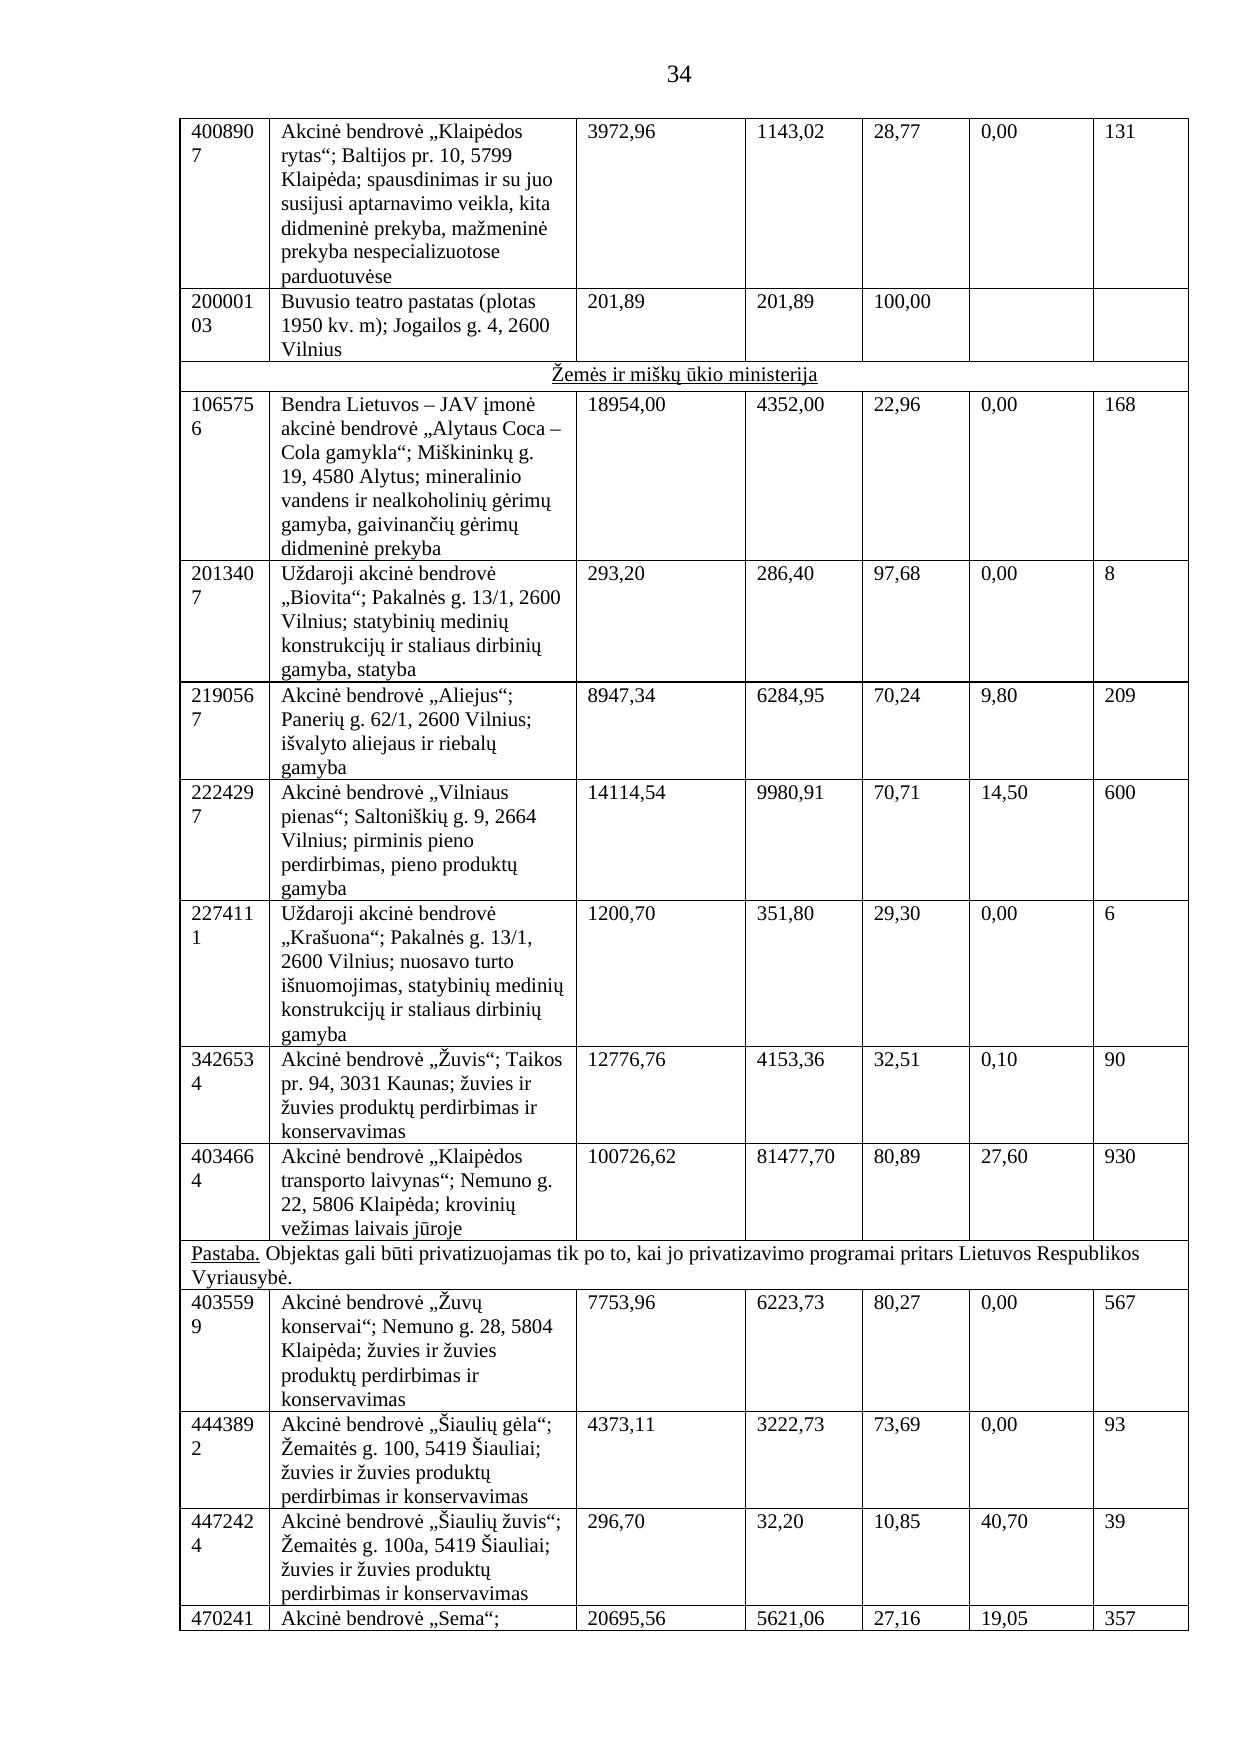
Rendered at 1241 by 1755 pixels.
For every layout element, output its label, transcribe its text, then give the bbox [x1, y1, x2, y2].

table_cell 600 [1094, 780, 1188, 900]
table_cell 209 [1094, 683, 1188, 779]
table_cell 286,40 [746, 561, 862, 681]
table_cell 18954,00 [577, 392, 745, 560]
table_cell 4443892 [181, 1412, 269, 1508]
table_cell 4153,36 [746, 1047, 862, 1143]
table_cell 567 [1094, 1290, 1188, 1411]
table_cell 39 [1094, 1509, 1188, 1605]
table_cell Akcinė bendrovė „Šiaulių žuvis“; Žemaitės g. 100a, 5419 Šiauliai; žuvies ir žuvies produktų perdirbimas ir konservavimas [270, 1509, 576, 1605]
table_cell 201,89 [746, 289, 862, 361]
table_cell 357 [1094, 1606, 1188, 1630]
table_cell 1200,70 [577, 901, 745, 1046]
table_cell [1189, 1508, 1198, 1605]
table_cell Akcinė bendrovė „Vilniaus pienas“; Saltoniškių g. 9, 2664 Vilnius; pirminis pieno perdirbimas, pieno produktų gamyba [270, 780, 576, 900]
table_cell 27,60 [970, 1144, 1093, 1240]
table_cell 40,70 [970, 1509, 1093, 1605]
table_cell 32,51 [863, 1047, 969, 1143]
table_cell 0,00 [970, 561, 1093, 681]
table_cell 14114,54 [577, 780, 745, 900]
table_cell 10,85 [863, 1509, 969, 1605]
table_cell 4472424 [181, 1509, 269, 1605]
table_cell 0,00 [970, 119, 1093, 288]
table_cell 3972,96 [577, 119, 745, 288]
table_cell 20000103 [181, 289, 269, 361]
table_cell 6284,95 [746, 683, 862, 779]
table_cell Akcinė bendrovė „Žuvų konservai“; Nemuno g. 28, 5804 Klaipėda; žuvies ir žuvies produktų perdirbimas ir konservavimas [270, 1290, 576, 1411]
table_cell Akcinė bendrovė „Žuvis“; Taikos pr. 94, 3031 Kaunas; žuvies ir žuvies produktų perdirbimas ir konservavimas [270, 1047, 576, 1143]
table_cell 9980,91 [746, 780, 862, 900]
table_cell 8947,34 [577, 683, 745, 779]
table_cell 73,69 [863, 1412, 969, 1508]
table_cell Žemės ir miškų ūkio ministerija [181, 362, 1188, 391]
table_cell 100726,62 [577, 1144, 745, 1240]
table_cell 14,50 [970, 780, 1093, 900]
table_cell 201,89 [577, 289, 745, 361]
table_cell [1189, 1411, 1198, 1508]
table_cell 0,00 [970, 392, 1093, 560]
table_cell 470241 [181, 1606, 269, 1630]
table_cell Uždaroji akcinė bendrovė „Biovita“; Pakalnės g. 13/1, 2600 Vilnius; statybinių medinių konstrukcijų ir staliaus dirbinių gamyba, statyba [270, 561, 576, 681]
table_cell 12776,76 [577, 1047, 745, 1143]
table_cell 0,00 [970, 901, 1093, 1046]
table_cell [1189, 900, 1198, 1046]
table_cell Uždaroji akcinė bendrovė „Krašuona“; Pakalnės g. 13/1, 2600 Vilnius; nuosavo turto išnuomojimas, statybinių medinių konstrukcijų ir staliaus dirbinių gamyba [270, 901, 576, 1046]
table_cell 0,00 [970, 1290, 1093, 1411]
table_cell 7753,96 [577, 1290, 745, 1411]
table_cell 9,80 [970, 683, 1093, 779]
table_cell 81477,70 [746, 1144, 862, 1240]
table_cell 2274111 [181, 901, 269, 1046]
table_cell 29,30 [863, 901, 969, 1046]
table_cell Akcinė bendrovė „Klaipėdos transporto laivynas“; Nemuno g. 22, 5806 Klaipėda; krovinių vežimas laivais jūroje [270, 1144, 576, 1240]
table_cell 4008907 [181, 119, 269, 288]
table_cell 4373,11 [577, 1412, 745, 1508]
table_cell [1189, 288, 1198, 361]
table_cell 28,77 [863, 119, 969, 288]
table_cell [1189, 681, 1198, 779]
table_cell 93 [1094, 1412, 1188, 1508]
table_cell 296,70 [577, 1509, 745, 1605]
table_cell 930 [1094, 1144, 1188, 1240]
table_cell Akcinė bendrovė „Šiaulių gėla“; Žemaitės g. 100, 5419 Šiauliai; žuvies ir žuvies produktų perdirbimas ir konservavimas [270, 1412, 576, 1508]
table_cell 0,10 [970, 1047, 1093, 1143]
table_cell 0,00 [970, 1412, 1093, 1508]
table_cell 2190567 [181, 683, 269, 779]
table_cell 168 [1094, 392, 1188, 560]
table_cell [970, 289, 1093, 361]
table_cell Akcinė bendrovė „Aliejus“; Panerių g. 62/1, 2600 Vilnius; išvalyto aliejaus ir riebalų gamyba [270, 683, 576, 779]
table_cell [1189, 1289, 1198, 1411]
table_cell 100,00 [863, 289, 969, 361]
table_cell 4352,00 [746, 392, 862, 560]
table_cell 5621,06 [746, 1606, 862, 1630]
table_cell 3222,73 [746, 1412, 862, 1508]
table_cell 80,89 [863, 1144, 969, 1240]
table_cell 293,20 [577, 561, 745, 681]
table_cell 3426534 [181, 1047, 269, 1143]
table_cell [1189, 1046, 1198, 1143]
table_cell 20695,56 [577, 1606, 745, 1630]
table_cell 80,27 [863, 1290, 969, 1411]
table_cell [1094, 289, 1188, 361]
table_cell Buvusio teatro pastatas (plotas 1950 kv. m); Jogailos g. 4, 2600 Vilnius [270, 289, 576, 361]
table_cell 2013407 [181, 561, 269, 681]
table_cell Pastaba. Objektas gali būti privatizuojamas tik po to, kai jo privatizavimo programai pritars Lietuvos Respublikos Vyriausybė. [181, 1241, 1188, 1289]
table_cell 131 [1094, 119, 1188, 288]
table_cell 6223,73 [746, 1290, 862, 1411]
table_cell [1189, 118, 1198, 288]
table_cell 6 [1094, 901, 1188, 1046]
table_cell 90 [1094, 1047, 1188, 1143]
table_cell 1143,02 [746, 119, 862, 288]
table_cell 70,71 [863, 780, 969, 900]
table_cell 4034664 [181, 1144, 269, 1240]
table_cell 32,20 [746, 1509, 862, 1605]
table_cell Akcinė bendrovė „Klaipėdos rytas“; Baltijos pr. 10, 5799 Klaipėda; spausdinimas ir su juo susijusi aptarnavimo veikla, kita didmeninė prekyba, mažmeninė prekyba nespecializuotose parduotuvėse [270, 119, 576, 288]
table_cell [1189, 560, 1198, 681]
table_cell 27,16 [863, 1606, 969, 1630]
table_cell [1189, 779, 1198, 900]
table_cell 4035599 [181, 1290, 269, 1411]
table_cell Bendra Lietuvos – JAV įmonė akcinė bendrovė „Alytaus Coca – Cola gamykla“; Miškininkų g. 19, 4580 Alytus; mineralinio vandens ir nealkoholinių gėrimų gamyba, gaivinančių gėrimų didmeninė prekyba [270, 392, 576, 560]
table_cell 97,68 [863, 561, 969, 681]
table_cell 22,96 [863, 392, 969, 560]
table_cell [1189, 1240, 1198, 1289]
table_cell [1189, 1143, 1198, 1240]
table_cell Akcinė bendrovė „Sema“; [270, 1606, 576, 1630]
table_cell [1189, 361, 1198, 391]
table_cell 70,24 [863, 683, 969, 779]
table_cell 2224297 [181, 780, 269, 900]
table_cell 351,80 [746, 901, 862, 1046]
table_cell 19,05 [970, 1606, 1093, 1630]
table_cell 8 [1094, 561, 1188, 681]
table_cell 1065756 [181, 392, 269, 560]
table_cell [1189, 1605, 1198, 1630]
table_cell [1189, 391, 1198, 560]
